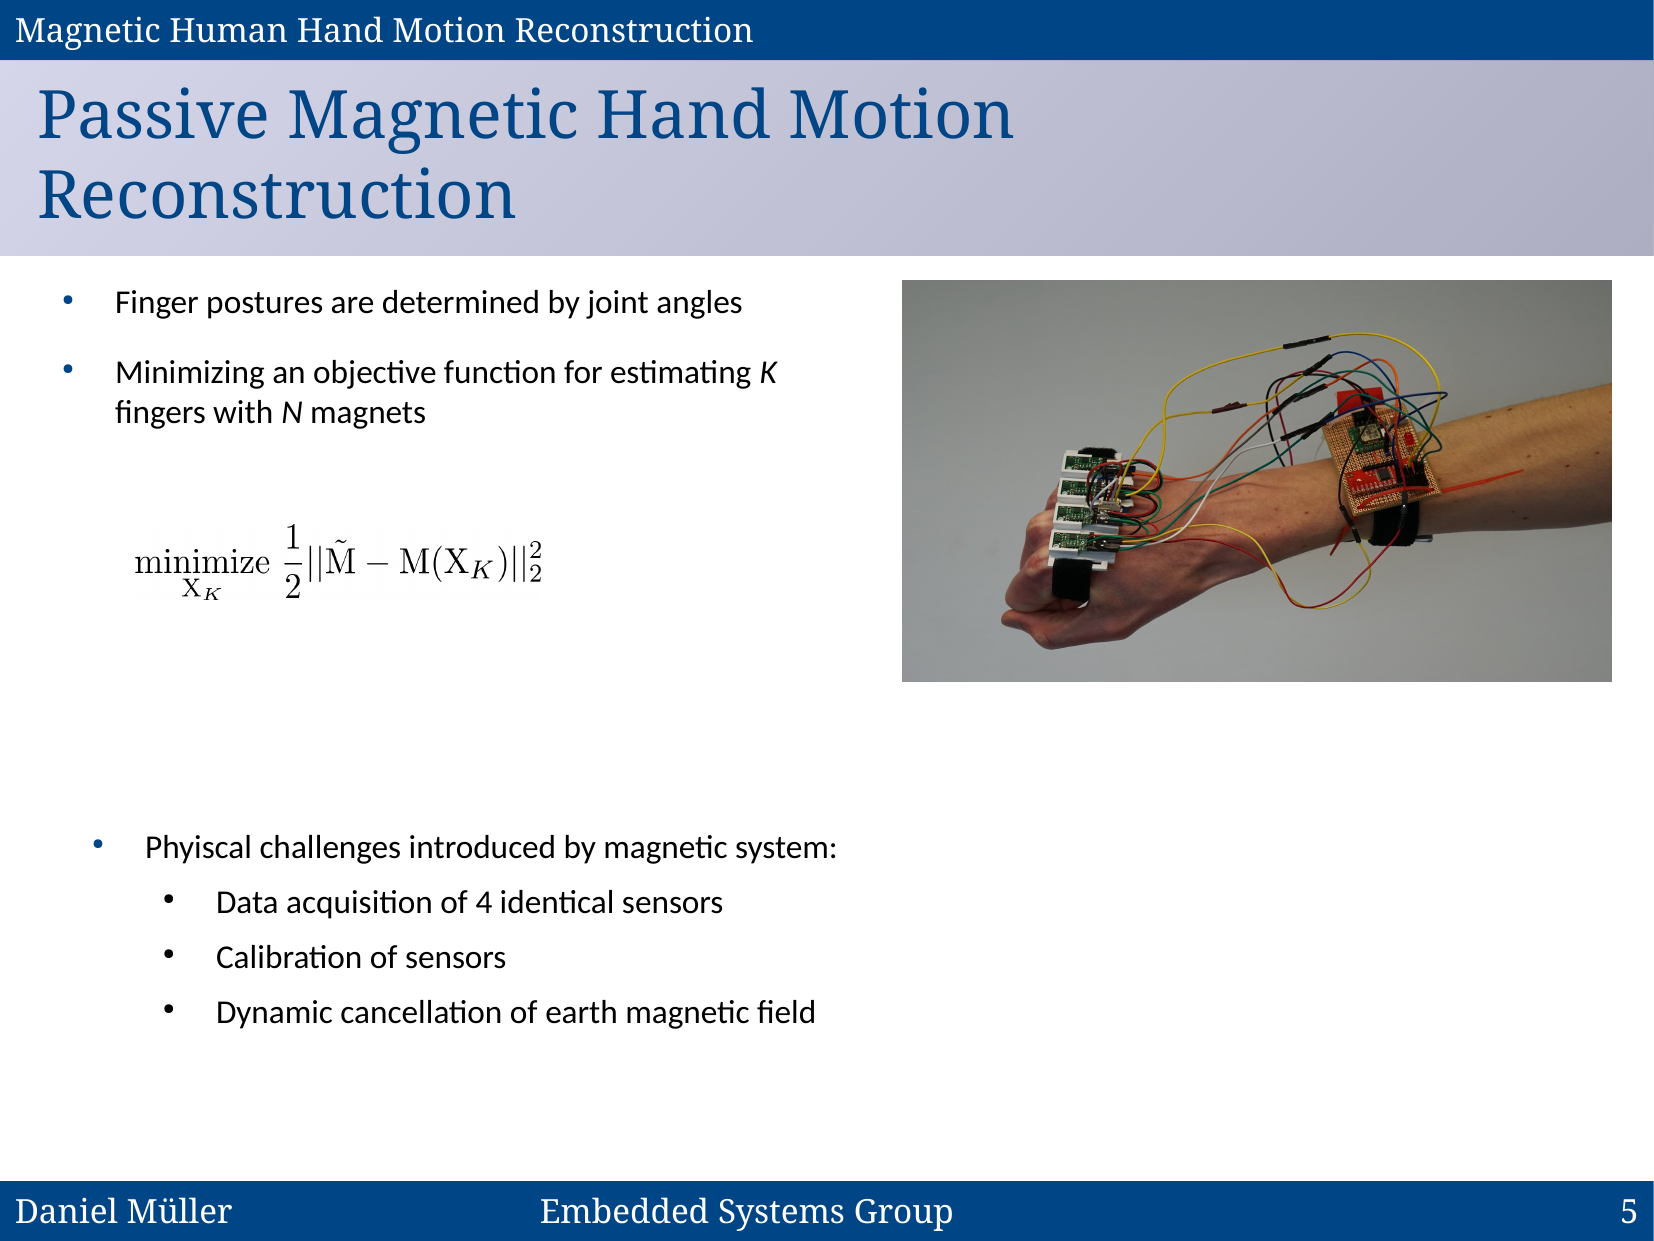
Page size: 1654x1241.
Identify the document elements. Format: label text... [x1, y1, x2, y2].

list Finger postures are determined by joint angles Minimizing an objective function for estimating K fingers with N magnets [44, 280, 871, 571]
picture [135, 524, 541, 601]
list Phyiscal challenges introduced by magnetic system: Data acquisition of 4 identical sensors Calibration of sensors Dynamic cancellation of earth magnetic field [74, 825, 1306, 1125]
title Passive Magnetic Hand Motion Reconstruction [37, 47, 1411, 256]
picture [902, 280, 1612, 682]
